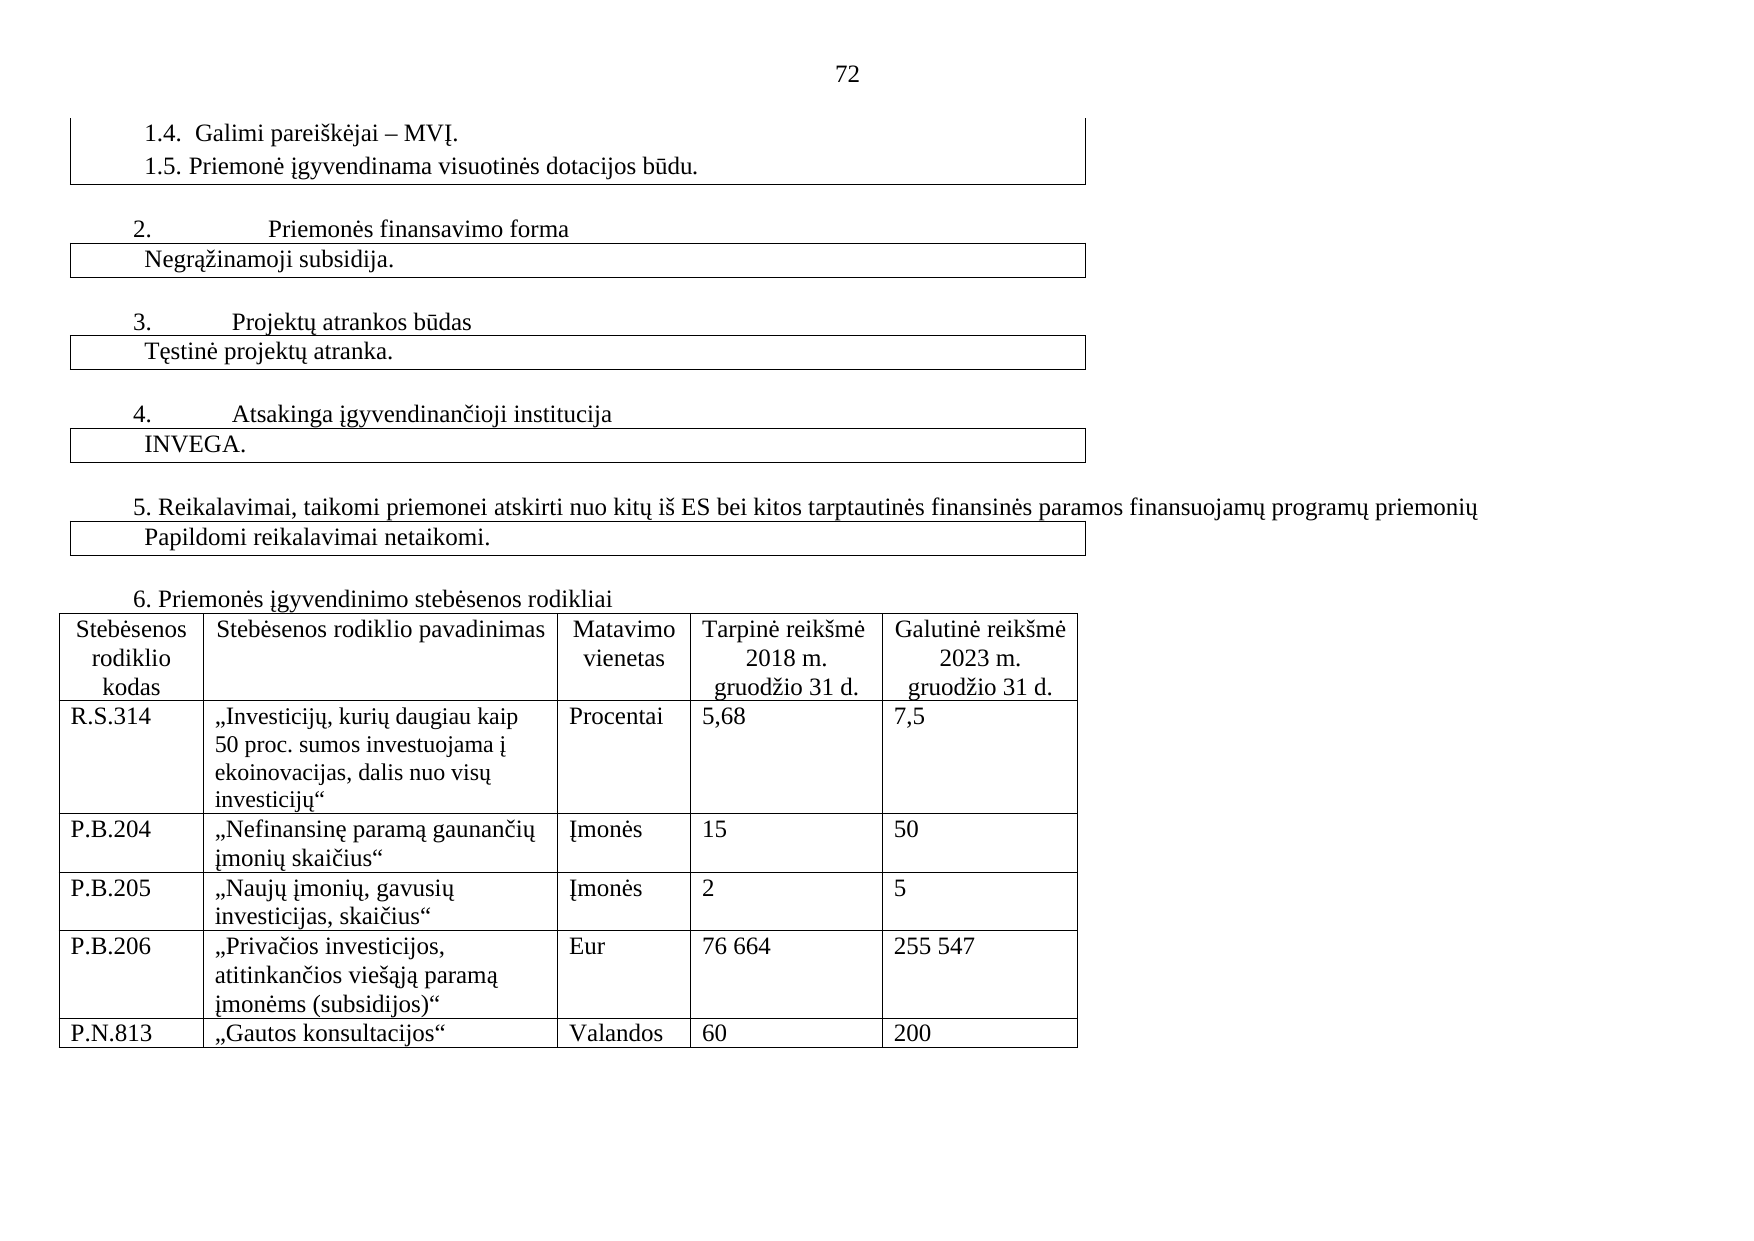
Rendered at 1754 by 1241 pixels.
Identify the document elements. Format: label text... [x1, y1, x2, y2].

text 2. Priemonės finansavimo forma [133, 214, 1636, 243]
text 4. Atsakinga įgyvendinančioji institucija [97, 399, 1636, 428]
table_cell „Naujų įmonių, gavusių investicijas, skaičius“ [204, 873, 557, 930]
table_cell 200 [883, 1019, 1077, 1047]
table_cell P.B.204 [60, 814, 203, 872]
table_cell „Investicijų, kurių daugiau kaip 50 proc. sumos investuojama į ekoinovacijas, dalis nuo visų investicijų“ [204, 701, 557, 813]
table_cell 7,5 [883, 701, 1077, 813]
table_cell P.B.206 [60, 931, 203, 1017]
table_header Stebėsenos rodiklio kodas [60, 614, 203, 700]
table_header INVEGA. [71, 429, 1085, 462]
table_header Negrąžinamoji subsidija. [71, 244, 1085, 277]
table_cell R.S.314 [60, 701, 203, 813]
table_cell 76 664 [691, 931, 882, 1017]
table_header Tęstinė projektų atranka. [71, 336, 1085, 369]
table_cell „Gautos konsultacijos“ [204, 1019, 557, 1047]
table_cell Įmonės [558, 814, 690, 872]
table_cell 1.5. Priemonė įgyvendinama visuotinės dotacijos būdu. [71, 151, 1085, 184]
table_header Papildomi reikalavimai netaikomi. [71, 522, 1085, 554]
table_cell Įmonės [558, 873, 690, 930]
table_cell P.B.205 [60, 873, 203, 930]
table_cell 5 [883, 873, 1077, 930]
table_cell P.N.813 [60, 1019, 203, 1047]
table_header Tarpinė reikšmė 2018 m. gruodžio 31 d. [691, 614, 882, 700]
table_cell Procentai [558, 701, 690, 813]
text 6. Priemonės įgyvendinimo stebėsenos rodikliai [59, 584, 1636, 613]
table_cell 50 [883, 814, 1077, 872]
table_cell 2 [691, 873, 882, 930]
table_cell 1.4. Galimi pareiškėjai – MVĮ. [71, 118, 1085, 151]
table_header Stebėsenos rodiklio pavadinimas [204, 614, 557, 700]
table_cell „Nefinansinę paramą gaunančių įmonių skaičius“ [204, 814, 557, 872]
table_cell 5,68 [691, 701, 882, 813]
text 3. Projektų atrankos būdas [97, 307, 1636, 335]
table_cell 255 547 [883, 931, 1077, 1017]
table_cell „Privačios investicijos, atitinkančios viešąją paramą įmonėms (subsidijos)“ [204, 931, 557, 1017]
table_cell 15 [691, 814, 882, 872]
table_cell Eur [558, 931, 690, 1017]
table_header Galutinė reikšmė 2023 m. gruodžio 31 d. [883, 614, 1077, 700]
text 5. Reikalavimai, taikomi priemonei atskirti nuo kitų iš ES bei kitos tarptautinės finansinės paramos finansuojamų programų priemonių [59, 492, 1636, 521]
table_cell 60 [691, 1019, 882, 1047]
table_cell Valandos [558, 1019, 690, 1047]
table_header Matavimo vienetas [558, 614, 690, 700]
